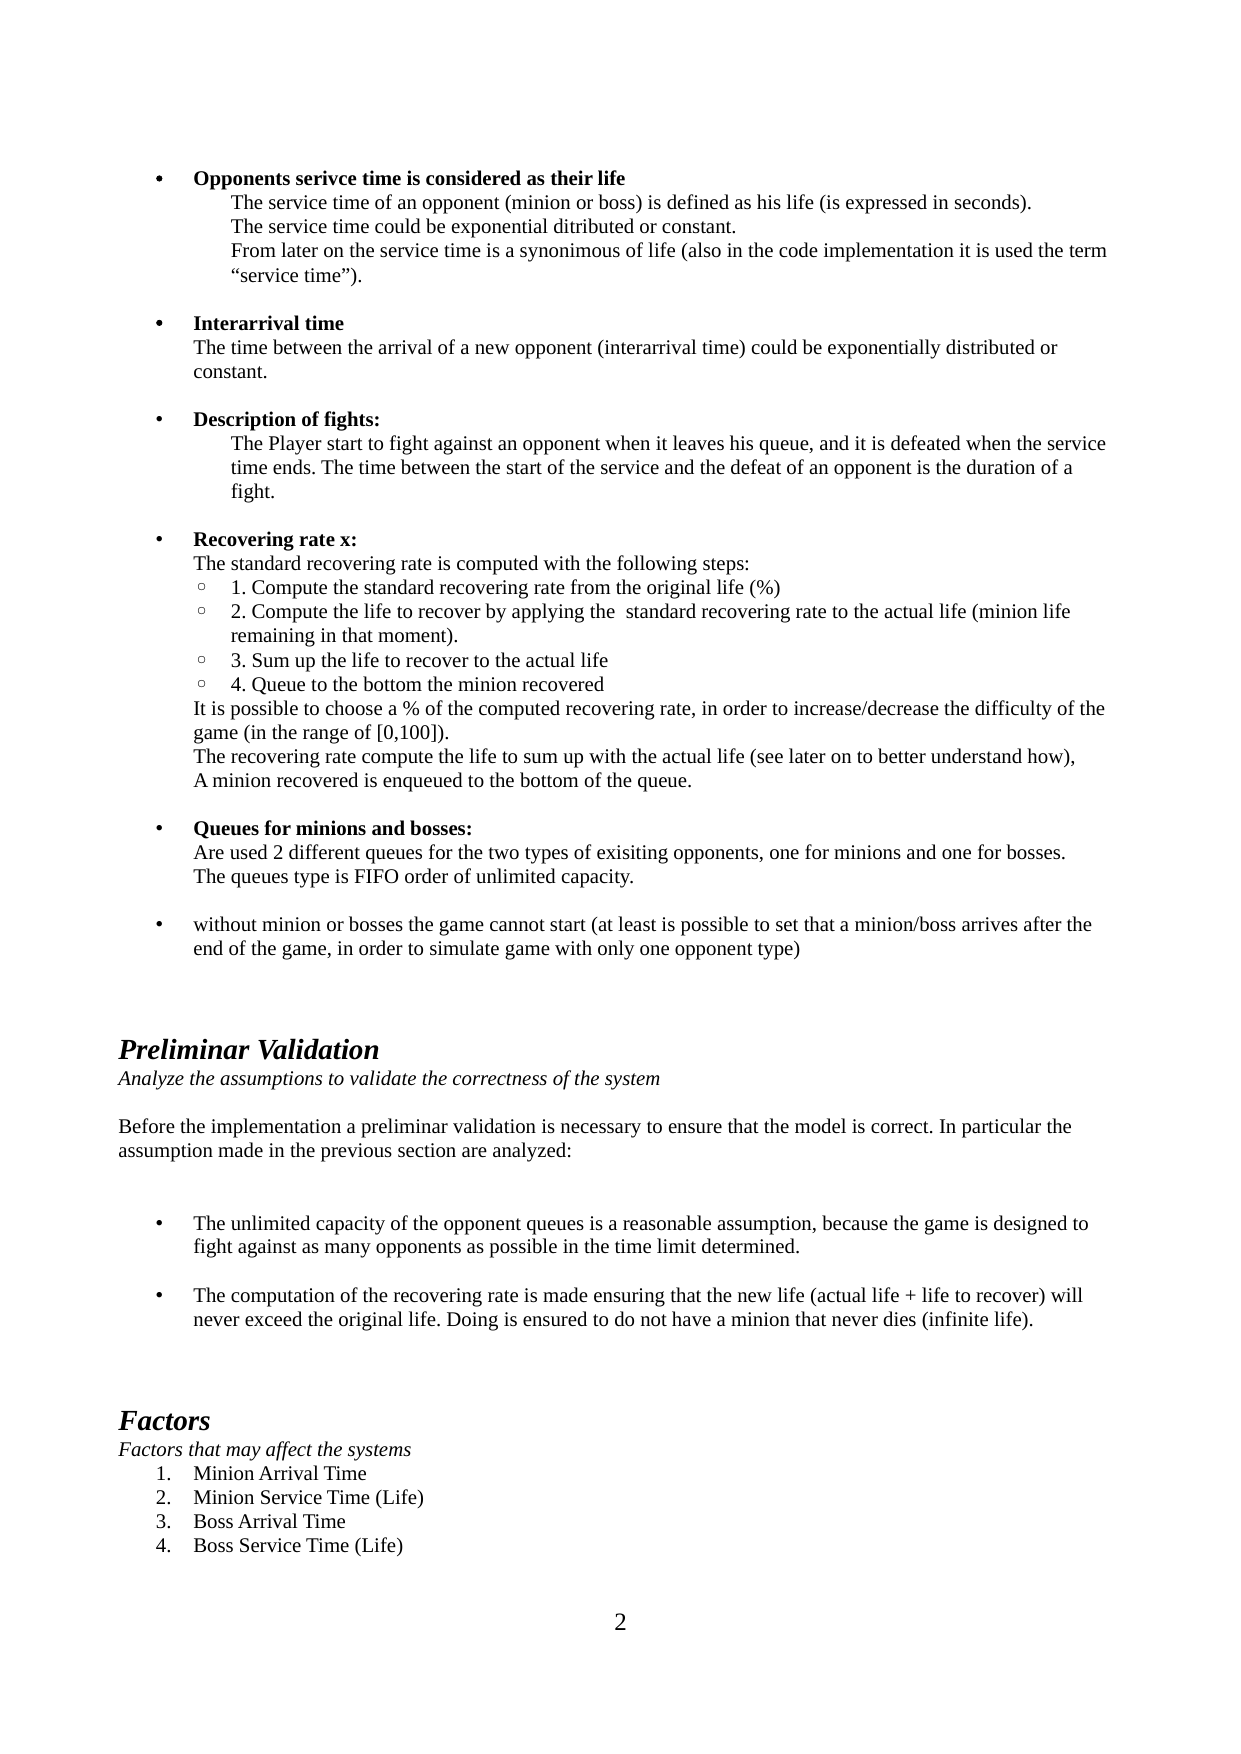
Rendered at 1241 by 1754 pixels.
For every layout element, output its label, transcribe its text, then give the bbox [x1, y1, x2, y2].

text Analyze the assumptions to validate the correctness of the system [118, 1066, 1122, 1090]
list Minion Arrival Time [156, 1461, 1122, 1484]
text Factors [118, 1403, 1122, 1436]
list A minion recovered is enqueued to the bottom of the queue. [156, 768, 1122, 792]
list Interarrival time [156, 311, 1122, 335]
text Preliminar Validation [118, 1032, 1122, 1066]
text Before the implementation a preliminar validation is necessary to ensure that the model is correct. In particular the assumption made in the previous section are analyzed: [118, 1114, 1122, 1162]
list Minion Service Time (Life) [156, 1484, 1122, 1509]
list Description of fights: [156, 407, 1122, 431]
list The recovering rate compute the life to sum up with the actual life (see later on to better understand how), [156, 744, 1122, 768]
list Recovering rate x: [156, 527, 1122, 551]
list The time between the arrival of a new opponent (interarrival time) could be exponentially distributed or constant. [156, 335, 1122, 383]
list 2. Compute the life to recover by applying the standard recovering rate to the actual life (minion life remaining in that moment). [193, 599, 1122, 647]
list 1. Compute the standard recovering rate from the original life (%) [193, 575, 1122, 599]
list Are used 2 different queues for the two types of exisiting opponents, one for minions and one for bosses. [156, 840, 1122, 864]
list Queues for minions and bosses: [156, 816, 1122, 840]
list The service time of an opponent (minion or boss) is defined as his life (is expressed in seconds). [193, 190, 1122, 214]
list 4. Queue to the bottom the minion recovered [193, 672, 1122, 696]
list The computation of the recovering rate is made ensuring that the new life (actual life + life to recover) will never exceed the original life. Doing is ensured to do not have a minion that never dies (infinite life). [156, 1283, 1122, 1331]
list From later on the service time is a synonimous of life (also in the code implementation it is used the term “service time”). [193, 238, 1122, 287]
text Factors that may affect the systems [118, 1436, 1122, 1461]
list The service time could be exponential ditributed or constant. [193, 214, 1122, 238]
list Opponents serivce time is considered as their life [156, 166, 1122, 190]
list 3. Sum up the life to recover to the actual life [193, 647, 1122, 672]
list The unlimited capacity of the opponent queues is a reasonable assumption, because the game is designed to fight against as many opponents as possible in the time limit determined. [156, 1210, 1122, 1258]
list without minion or bosses the game cannot start (at least is possible to set that a minion/boss arrives after the end of the game, in order to simulate game with only one opponent type) [156, 912, 1122, 960]
list Boss Service Time (Life) [156, 1533, 1122, 1557]
list The Player start to fight against an opponent when it leaves his queue, and it is defeated when the service time ends. The time between the start of the service and the defeat of an opponent is the duration of a fight. [193, 431, 1122, 503]
list The standard recovering rate is computed with the following steps: [156, 551, 1122, 575]
list The queues type is FIFO order of unlimited capacity. [156, 864, 1122, 888]
list It is possible to choose a % of the computed recovering rate, in order to increase/decrease the difficulty of the game (in the range of [0,100]). [156, 696, 1122, 744]
list Boss Arrival Time [156, 1509, 1122, 1533]
